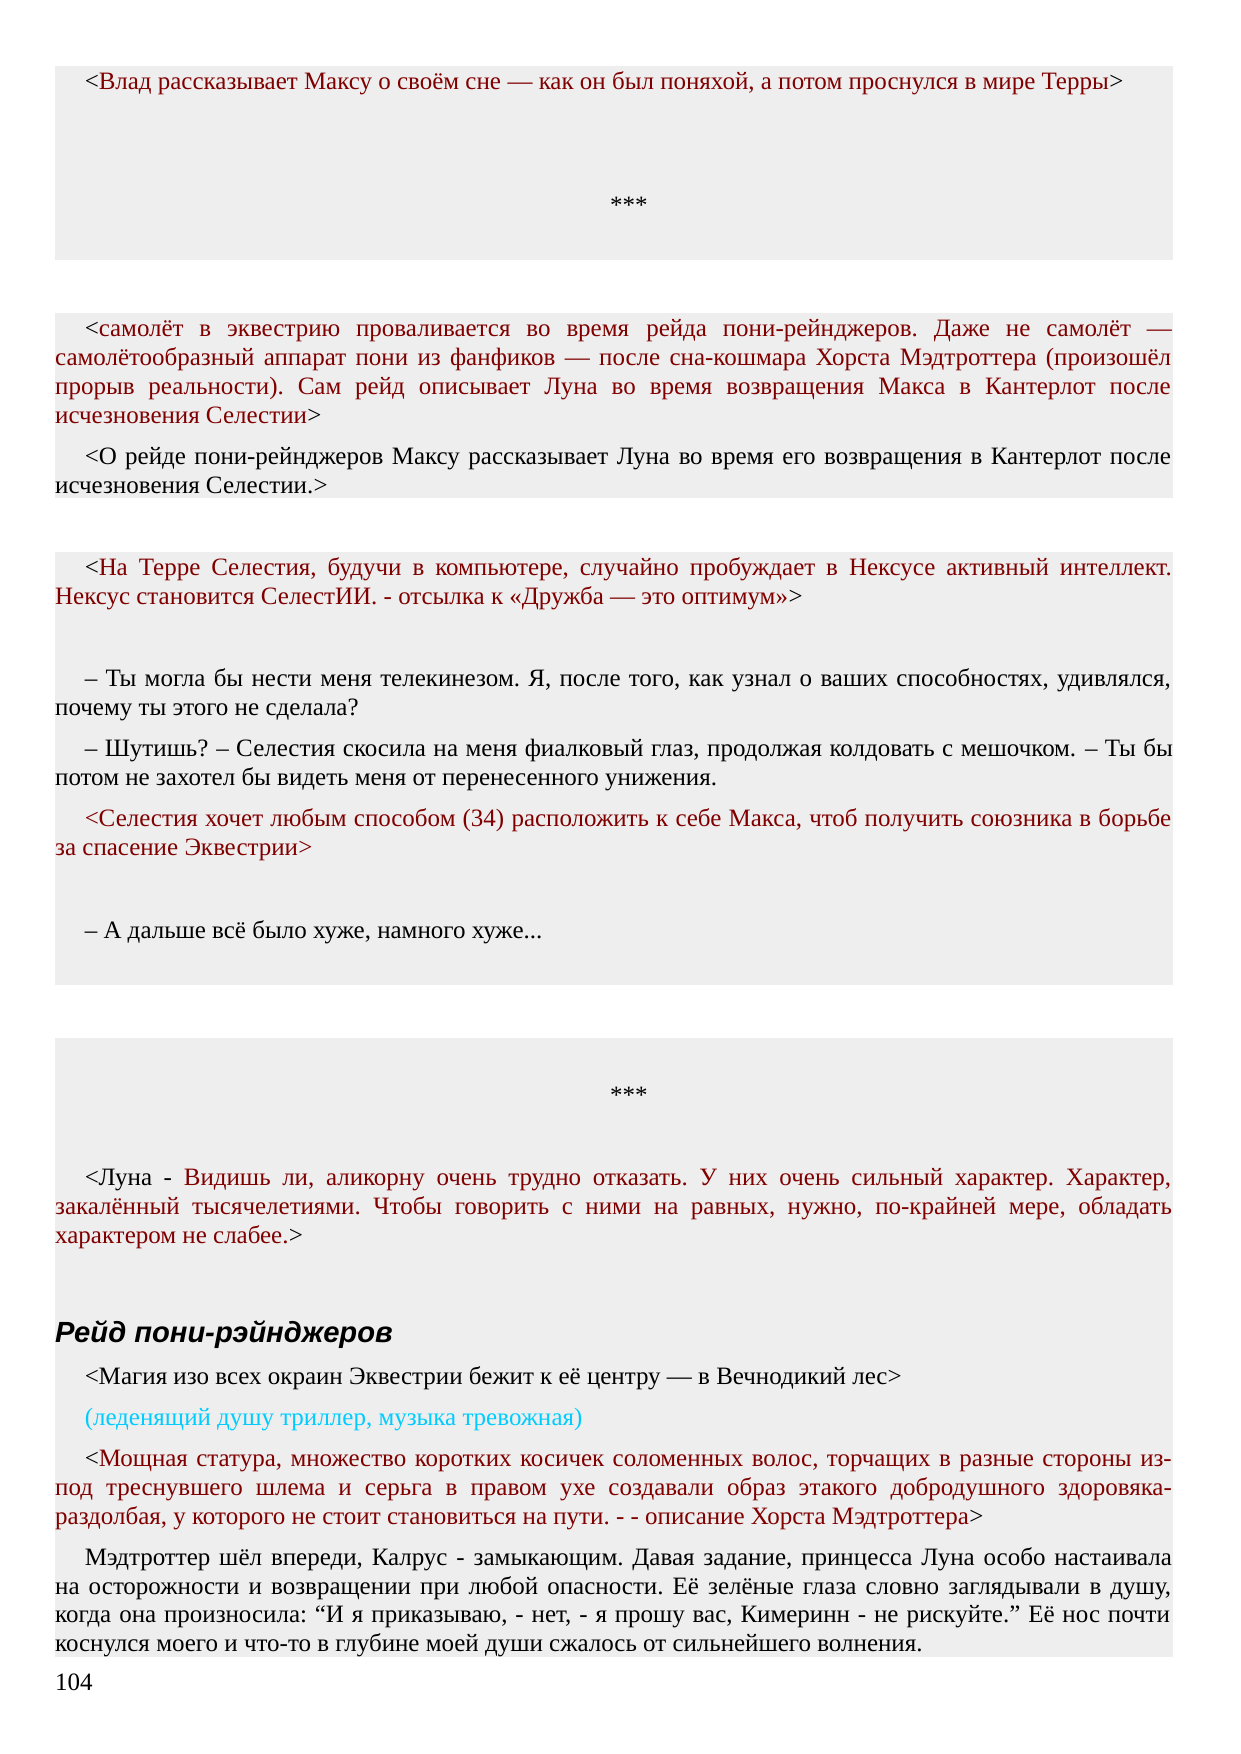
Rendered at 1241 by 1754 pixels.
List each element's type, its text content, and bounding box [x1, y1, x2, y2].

text – Ты могла бы нести меня телекинезом. Я, после того, как узнал о ваших способностях, удивлялся, почему ты этого не сделала? [55, 663, 1173, 721]
text <Влад рассказывает Максу о своём сне — как он был поняхой, а потом проснулся в мире Терры> [55, 66, 1173, 95]
text <самолёт в эквестрию проваливается во время рейда пони-рейнджеров. Даже не самолёт — самолётообразный аппарат пони из фанфиков — после сна-кошмара Хорста Мэдтроттера (произошёл прорыв реальности). Сам рейд описывает Луна во время возвращения Макса в Кантерлот после исчезновения Селестии> [55, 313, 1173, 428]
text <Мощная статура, множество коротких косичек соломенных волос, торчащих в разные стороны из-под треснувшего шлема и серьга в правом ухе создавали образ этакого добродушного здоровяка-раздолбая, у которого не стоит становиться на пути. - - описание Хорста Мэдтроттера> [55, 1443, 1173, 1529]
text *** [55, 1080, 1173, 1108]
text <Магия изо всех окраин Эквестрии бежит к её центру — в Вечнодикий лес> [55, 1361, 1173, 1389]
text – А дальше всё было хуже, намного хуже... [55, 915, 1173, 943]
text *** [55, 190, 1173, 218]
text <Селестия хочет любым способом (34) расположить к себе Макса, чтоб получить союзника в борьбе за спасение Эквестрии> [55, 803, 1173, 861]
subtitle Рейд пони-рэйнджеров [55, 1315, 1173, 1348]
text <На Терре Селестия, будучи в компьютере, случайно пробуждает в Нексусе активный интеллект. Нексус становится СелестИИ. - отсылка к «Дружба — это оптимум»> [55, 552, 1173, 610]
text Мэдтроттер шёл впереди, Калрус - замыкающим. Давая задание, принцесса Луна особо настаивала на осторожности и возвращении при любой опасности. Её зелёные глаза словно заглядывали в душу, когда она произносила: “И я приказываю, - нет, - я прошу вас, Кимеринн - не рискуйте.” Её нос почти коснулся моего и что-то в глубине моей души сжалось от сильнейшего волнения. [55, 1542, 1173, 1657]
text <О рейде пони-рейнджеров Максу рассказывает Луна во время его возвращения в Кантерлот после исчезновения Селестии.> [55, 441, 1173, 498]
text – Шутишь? – Селестия скосила на меня фиалковый глаз, продолжая колдовать с мешочком. – Ты бы потом не захотел бы видеть меня от перенесенного унижения. [55, 733, 1173, 791]
text (леденящий душу триллер, музыка тревожная) [55, 1402, 1173, 1431]
text <Луна - Видишь ли, аликорну очень трудно отказать. У них очень сильный характер. Характер, закалённый тысячелетиями. Чтобы говорить с ними на равных, нужно, по-крайней мере, обладать характером не слабее.> [55, 1162, 1173, 1248]
